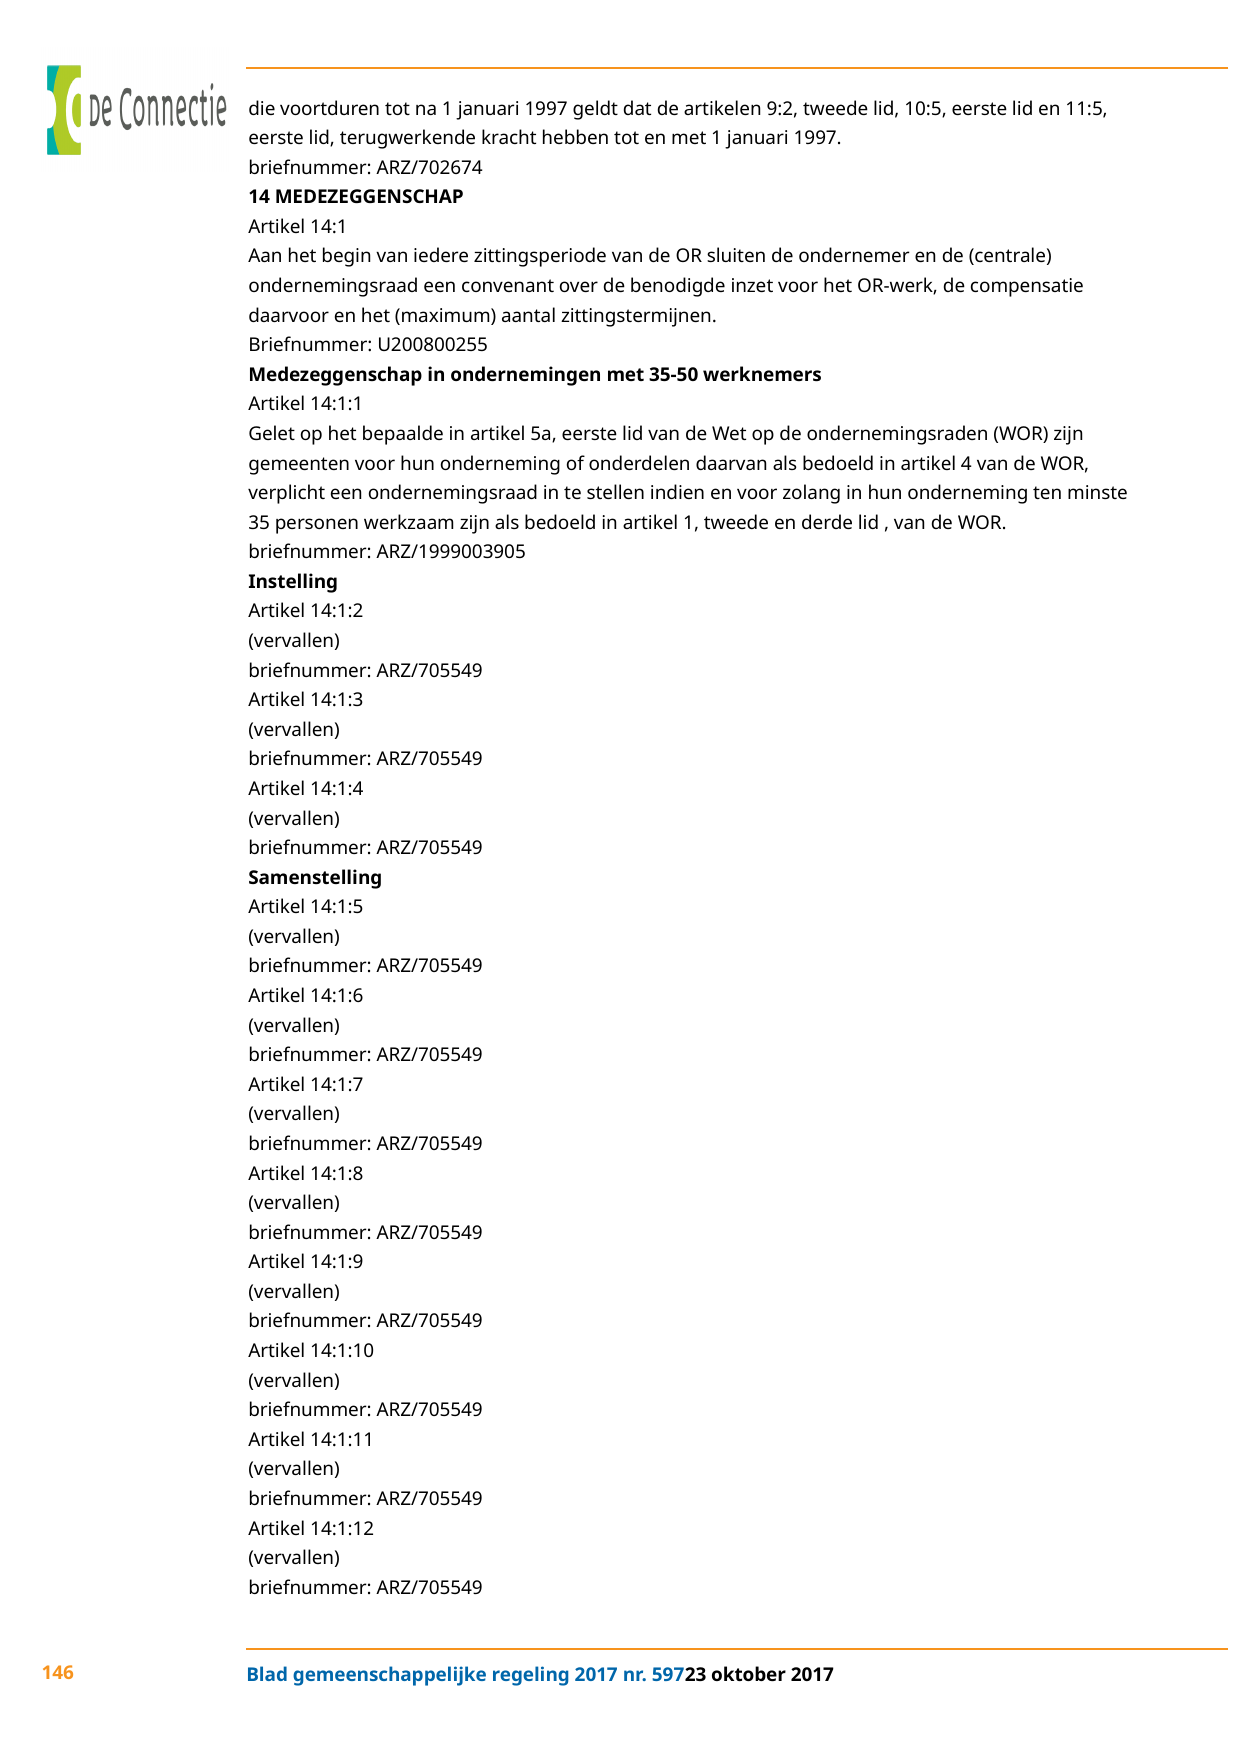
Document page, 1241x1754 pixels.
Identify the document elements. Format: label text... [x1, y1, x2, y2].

text (vervallen) [248, 627, 1152, 653]
text Artikel 14:1:3 [248, 686, 1152, 712]
text briefnummer: ARZ/705549 [248, 657, 1152, 683]
text briefnummer: ARZ/705549 [248, 1574, 1152, 1600]
text (vervallen) [248, 1456, 1152, 1481]
text briefnummer: ARZ/705549 [248, 1396, 1152, 1422]
text Artikel 14:1:9 [248, 1248, 1152, 1274]
text Artikel 14:1 [248, 213, 1152, 239]
text Artikel 14:1:1 [248, 391, 1152, 416]
text Artikel 14:1:6 [248, 982, 1152, 1008]
text briefnummer: ARZ/705549 [248, 746, 1152, 771]
text Artikel 14:1:11 [248, 1426, 1152, 1452]
text Artikel 14:1:10 [248, 1337, 1152, 1363]
text Gelet op het bepaalde in artikel 5a, eerste lid van de Wet op de ondernemingsraden (WOR) zijn gemeenten voor hun onderneming of onderdelen daarvan als bedoeld in artikel 4 van de WOR, verplicht een ondernemingsraad in te stellen indien en voor zolang in hun onderneming ten minste 35 personen werkzaam zijn als bedoeld in artikel 1, tweede en derde lid , van de WOR. [248, 420, 1152, 535]
text Artikel 14:1:8 [248, 1160, 1152, 1186]
text Samenstelling [248, 864, 1152, 890]
text Artikel 14:1:2 [248, 598, 1152, 623]
text (vervallen) [248, 1544, 1152, 1570]
text Artikel 14:1:5 [248, 893, 1152, 919]
text briefnummer: ARZ/1999003905 [248, 538, 1152, 564]
text briefnummer: ARZ/705549 [248, 1130, 1152, 1156]
text 14 MEDEZEGGENSCHAP [248, 183, 1152, 209]
text briefnummer: ARZ/705549 [248, 953, 1152, 978]
text Instelling [248, 568, 1152, 594]
text (vervallen) [248, 716, 1152, 742]
text (vervallen) [248, 1101, 1152, 1126]
text (vervallen) [248, 923, 1152, 949]
text briefnummer: ARZ/705549 [248, 1485, 1152, 1511]
text Artikel 14:1:7 [248, 1071, 1152, 1097]
text (vervallen) [248, 1189, 1152, 1215]
picture [41, 47, 231, 172]
text (vervallen) [248, 1367, 1152, 1393]
text Aan het begin van iedere zittingsperiode van de OR sluiten de ondernemer en de (centrale) ondernemingsraad een convenant over de benodigde inzet voor het OR-werk, de compensatie daarvoor en het (maximum) aantal zittingstermijnen. [248, 243, 1152, 328]
text briefnummer: ARZ/705549 [248, 1308, 1152, 1333]
text briefnummer: ARZ/705549 [248, 1041, 1152, 1067]
text Artikel 14:1:4 [248, 775, 1152, 801]
text (vervallen) [248, 805, 1152, 831]
text Briefnummer: U200800255 [248, 331, 1152, 357]
text die voortduren tot na 1 januari 1997 geldt dat de artikelen 9:2, tweede lid, 10:5, eerste lid en 11:5, eerste lid, terugwerkende kracht hebben tot en met 1 januari 1997. [248, 95, 1152, 150]
text Medezeggenschap in ondernemingen met 35-50 werknemers [248, 361, 1152, 387]
text Artikel 14:1:12 [248, 1515, 1152, 1541]
text briefnummer: ARZ/705549 [248, 1219, 1152, 1245]
text (vervallen) [248, 1278, 1152, 1304]
text (vervallen) [248, 1012, 1152, 1038]
text briefnummer: ARZ/702674 [248, 154, 1152, 180]
text briefnummer: ARZ/705549 [248, 834, 1152, 860]
